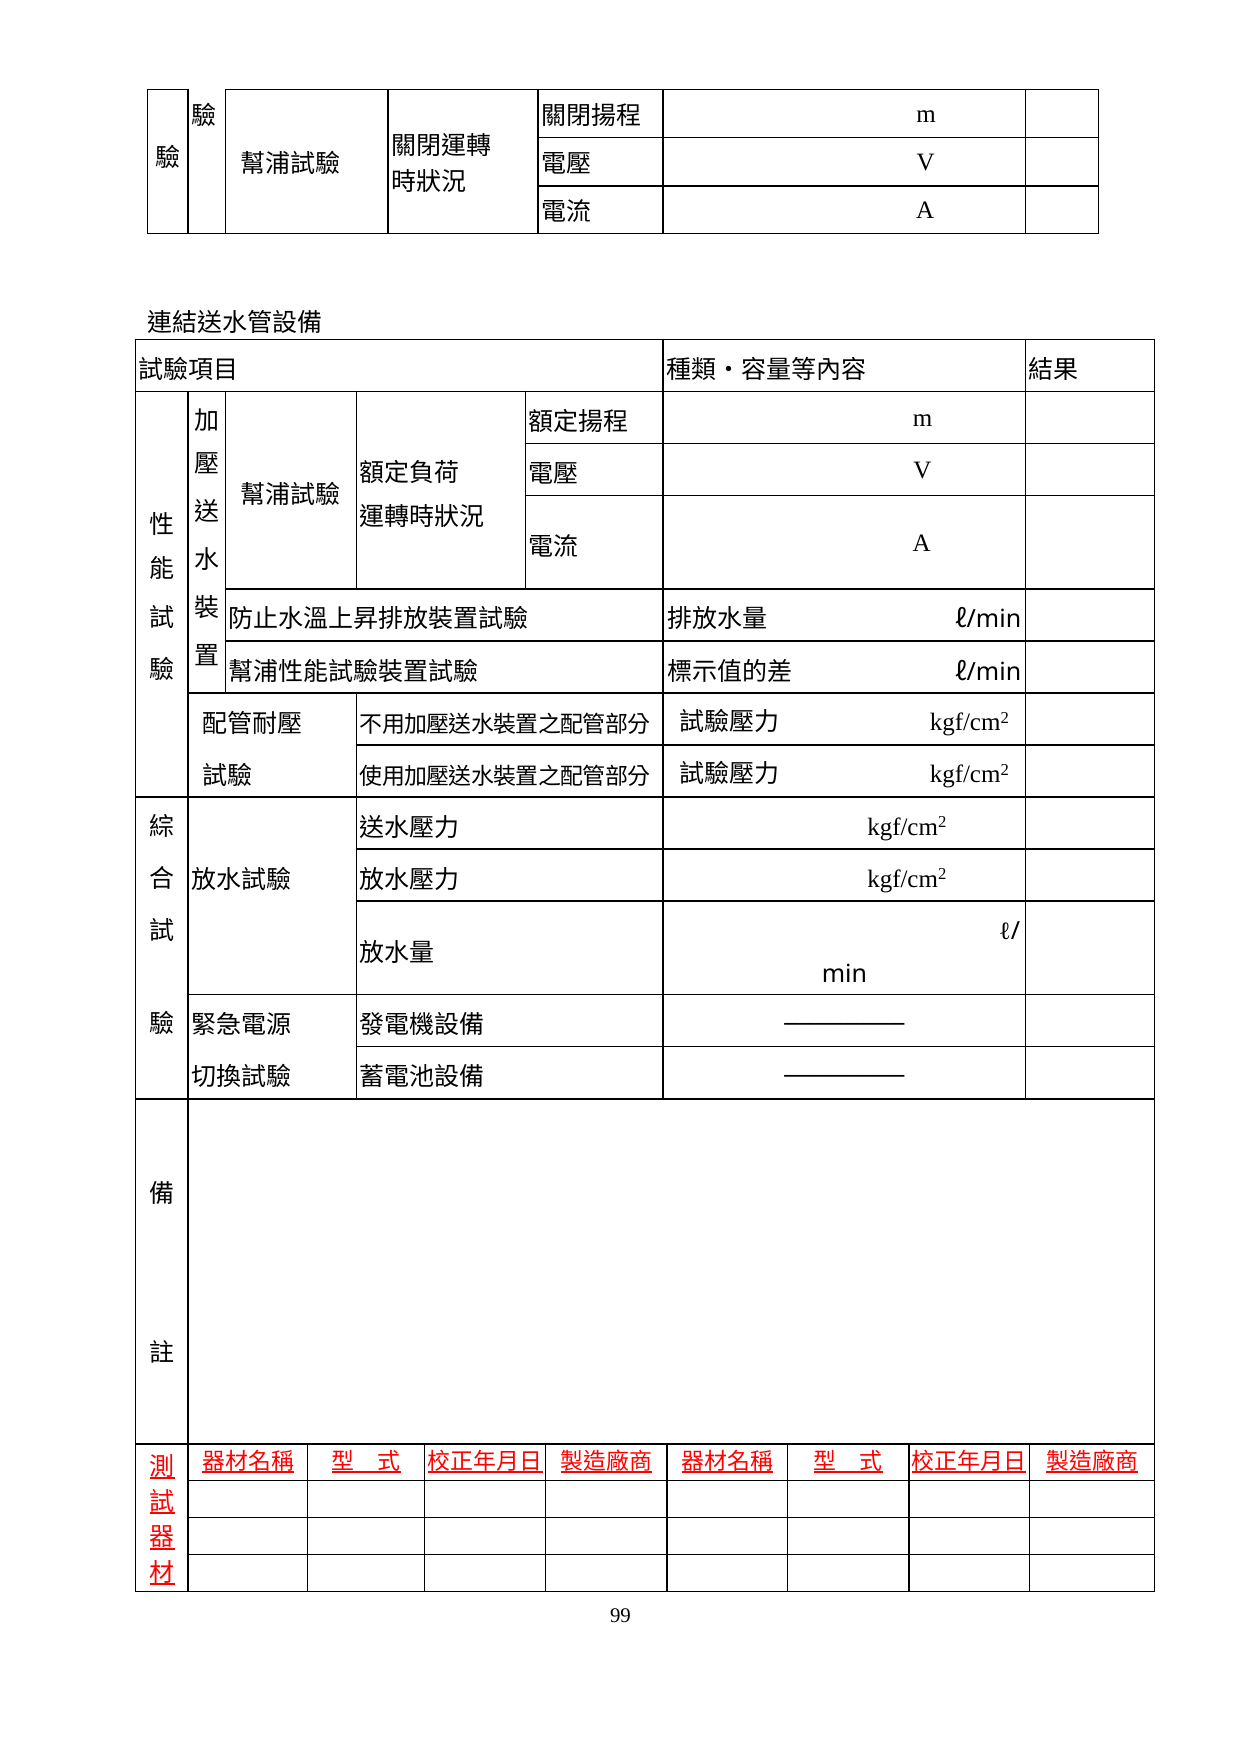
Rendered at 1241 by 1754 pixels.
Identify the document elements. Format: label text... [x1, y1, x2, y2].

table_cell 額定負荷 運轉時狀況 [357, 392, 525, 588]
table_cell kgf/cm2 [664, 798, 1025, 848]
table_cell [788, 1555, 908, 1591]
table_cell [136, 1046, 187, 1098]
table_cell 校正年月日 [425, 1445, 545, 1480]
table_cell [1030, 1481, 1154, 1517]
table_cell 驗 [189, 89, 225, 137]
table_cell 電壓 [526, 444, 662, 495]
table_cell [910, 1481, 1029, 1517]
table_cell [1026, 1047, 1154, 1098]
table_cell 電壓 [539, 138, 662, 185]
table_cell [910, 1555, 1029, 1591]
table_cell ──────── [664, 1047, 1025, 1098]
table_header 結果 [1026, 340, 1154, 391]
table_cell [1026, 496, 1154, 588]
table_cell 關閉揚程 [539, 90, 662, 137]
table_cell 發電機設備 [357, 995, 662, 1046]
table_cell [425, 1481, 545, 1517]
table_cell 校正年月日 [910, 1445, 1029, 1480]
table_cell [136, 744, 187, 796]
table_cell 型 式 [308, 1445, 424, 1480]
table_cell [189, 1518, 307, 1554]
table_cell 幫浦試驗 [226, 392, 356, 588]
table_cell [189, 798, 356, 848]
table_cell 試 [136, 588, 187, 640]
table_cell [668, 1518, 787, 1554]
table_cell m [664, 90, 1025, 137]
table_cell [189, 137, 225, 233]
table_cell 驗 [136, 640, 187, 692]
table_cell [189, 900, 356, 994]
table_header 種類‧容量等內容 [664, 340, 1025, 391]
table_cell 送水壓力 [357, 798, 662, 848]
table_cell 型 式 [788, 1445, 908, 1480]
table_cell A [664, 496, 1025, 588]
table_cell V [664, 138, 1025, 185]
table_cell 測試 器 材 [136, 1445, 187, 1591]
table_cell 試驗 [189, 744, 356, 796]
table_cell 電流 [526, 496, 662, 588]
table_cell 配管耐壓 [189, 694, 356, 744]
table_cell 額定揚程 [526, 392, 662, 443]
table_cell 合 [136, 848, 187, 900]
table_cell 綜 [136, 798, 187, 848]
table_cell [668, 1555, 787, 1591]
table_cell [189, 1555, 307, 1591]
table_cell 切換試驗 [189, 1046, 356, 1098]
table_cell [546, 1481, 666, 1517]
table_cell ℓ/min [664, 902, 1025, 994]
table_cell [425, 1518, 545, 1554]
table_cell [1026, 138, 1098, 185]
table_cell [1026, 642, 1154, 692]
table_cell 放水壓力 [357, 850, 662, 900]
table_cell A [664, 187, 1025, 233]
table_cell 器材名稱 [189, 1445, 307, 1480]
table_cell [546, 1555, 666, 1591]
table_cell [308, 1518, 424, 1554]
table_cell [1026, 902, 1154, 994]
table_cell [1030, 1518, 1154, 1554]
table_cell [308, 1481, 424, 1517]
table_cell [788, 1481, 908, 1517]
table_cell [910, 1518, 1029, 1554]
table_cell m [664, 392, 1025, 443]
table_cell 幫浦試驗 [226, 90, 387, 233]
table_cell [308, 1555, 424, 1591]
table_cell [1026, 798, 1154, 848]
table_cell 驗 [136, 994, 187, 1046]
text 連結送水管設備 [148, 302, 1092, 338]
table_cell [425, 1555, 545, 1591]
table_cell 試驗壓力 kgf/cm2 [664, 746, 1025, 796]
table_cell [1026, 590, 1154, 640]
table_cell 放水試驗 [189, 848, 356, 900]
table_header 試驗項目 [136, 340, 662, 391]
table_cell [1026, 90, 1098, 137]
table_cell [1026, 850, 1154, 900]
table_cell [668, 1481, 787, 1517]
table_cell 緊急電源 [189, 995, 356, 1046]
table_cell [189, 1481, 307, 1517]
table_cell 試 [136, 900, 187, 994]
table_cell [546, 1518, 666, 1554]
table_cell 使用加壓送水裝置之配管部分 [357, 746, 662, 796]
table_cell [1030, 1555, 1154, 1591]
table_cell 製造廠商 [1030, 1445, 1154, 1480]
table_cell [1026, 392, 1154, 443]
table_cell 關閉運轉 時狀況 [389, 90, 537, 233]
table_cell 幫浦性能試驗裝置試驗 [226, 642, 662, 692]
table_cell 防止水溫上昇排放裝置試驗 [226, 590, 662, 640]
table_cell [1026, 187, 1098, 233]
table_cell 不用加壓送水裝置之配管部分 [357, 694, 662, 744]
table_cell [1026, 444, 1154, 495]
table_cell ──────── [664, 995, 1025, 1046]
table_cell 排放水量 ℓ/min [664, 590, 1025, 640]
table_cell 蓄電池設備 [357, 1047, 662, 1098]
table_cell [189, 1100, 1154, 1443]
table_cell 製造廠商 [546, 1445, 666, 1480]
table_cell 試驗壓力 kgf/cm2 [664, 694, 1025, 744]
table_cell [1026, 995, 1154, 1046]
table_cell [136, 443, 187, 495]
table_cell 驗 [148, 90, 187, 233]
table_cell 備 註 [136, 1100, 187, 1443]
table_cell 標示值的差 ℓ/min [664, 642, 1025, 692]
table_cell V [664, 444, 1025, 495]
table_cell 加壓 送 水 裝 置 [189, 392, 225, 692]
table_cell 性能 [136, 495, 187, 588]
table_cell [136, 392, 187, 443]
table_cell [136, 692, 187, 744]
table_cell kgf/cm2 [664, 850, 1025, 900]
table_cell 放水量 [357, 902, 662, 994]
table_cell 器材名稱 [668, 1445, 787, 1480]
table_cell 電流 [539, 187, 662, 233]
table_cell [1026, 746, 1154, 796]
table_cell [1026, 694, 1154, 744]
table_cell [788, 1518, 908, 1554]
